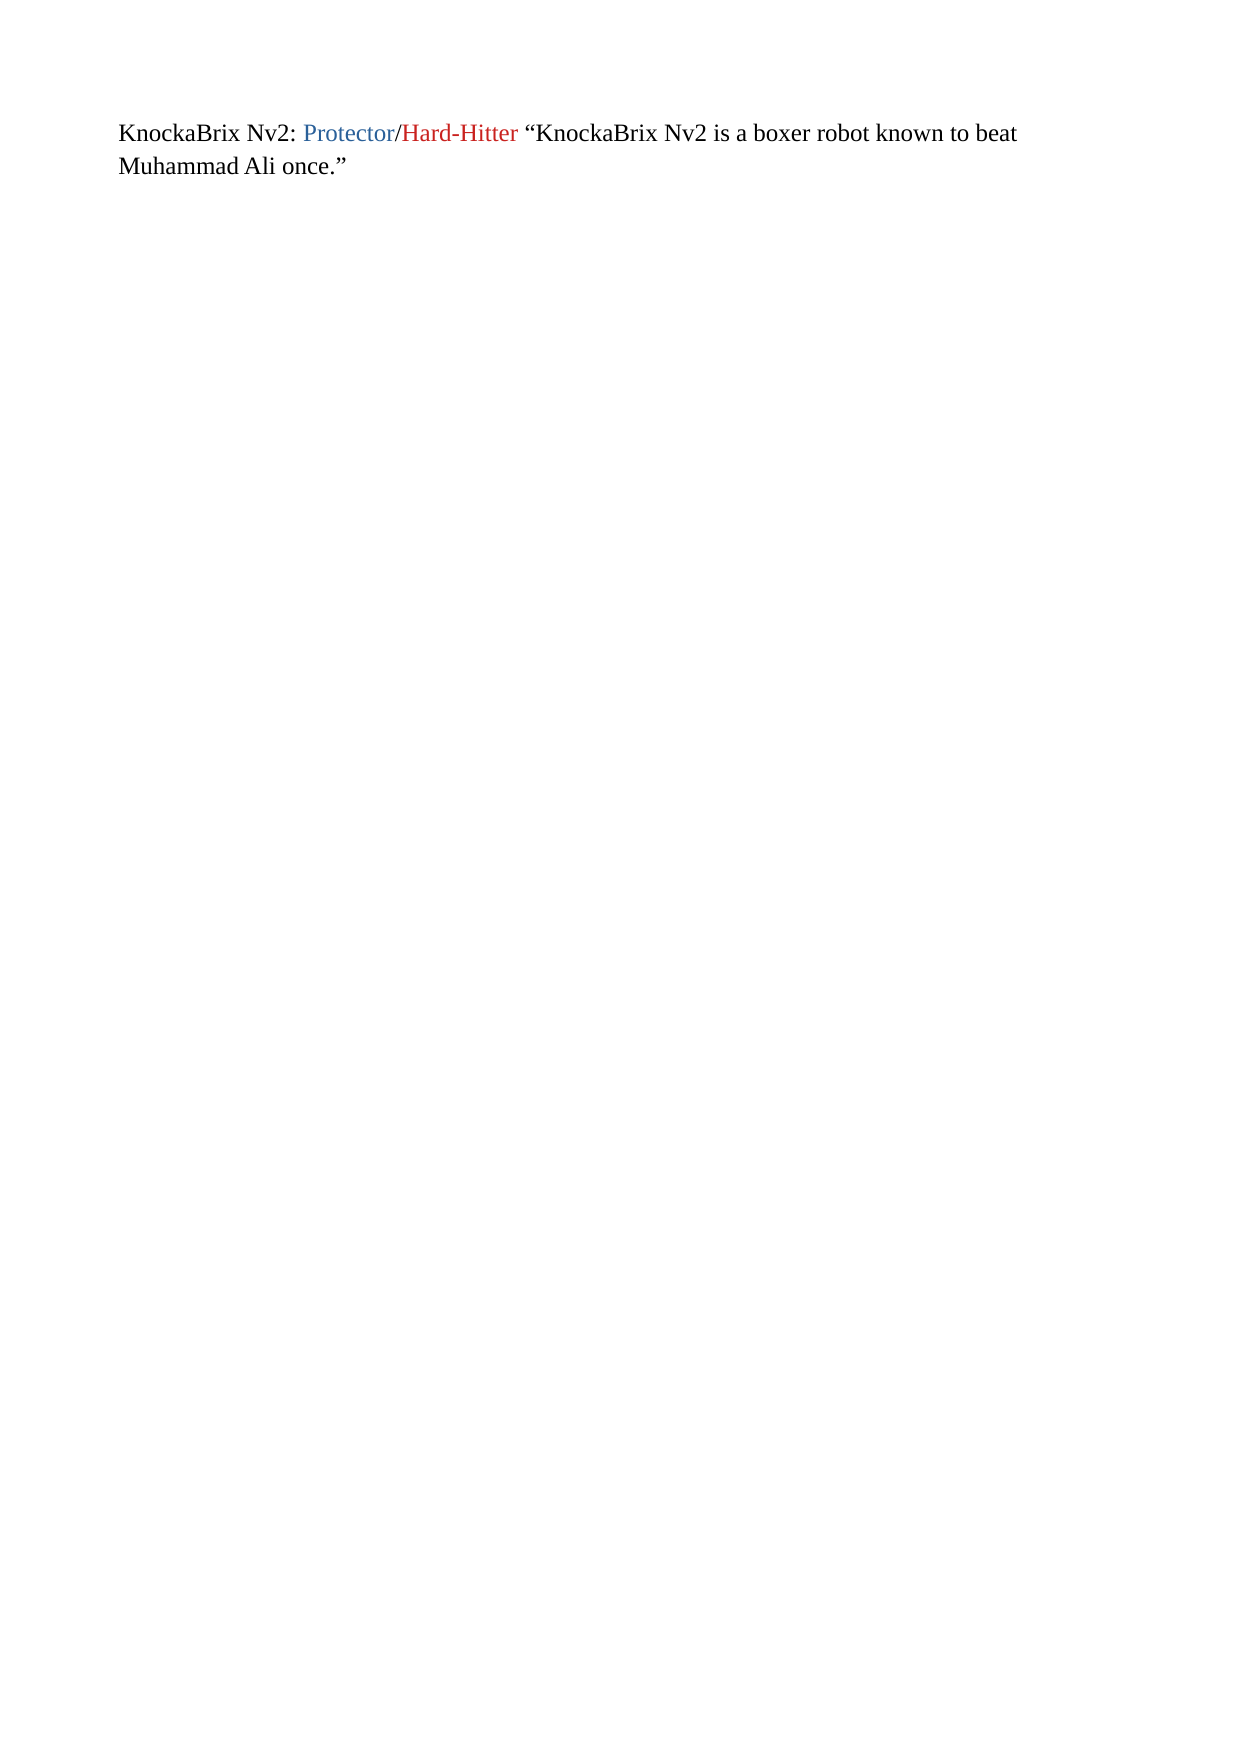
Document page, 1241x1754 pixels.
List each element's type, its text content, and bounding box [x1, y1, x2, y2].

text KnockaBrix Nv2: Protector/Hard-Hitter “KnockaBrix Nv2 is a boxer robot known to beat Muhammad Ali once.” [118, 118, 1122, 180]
